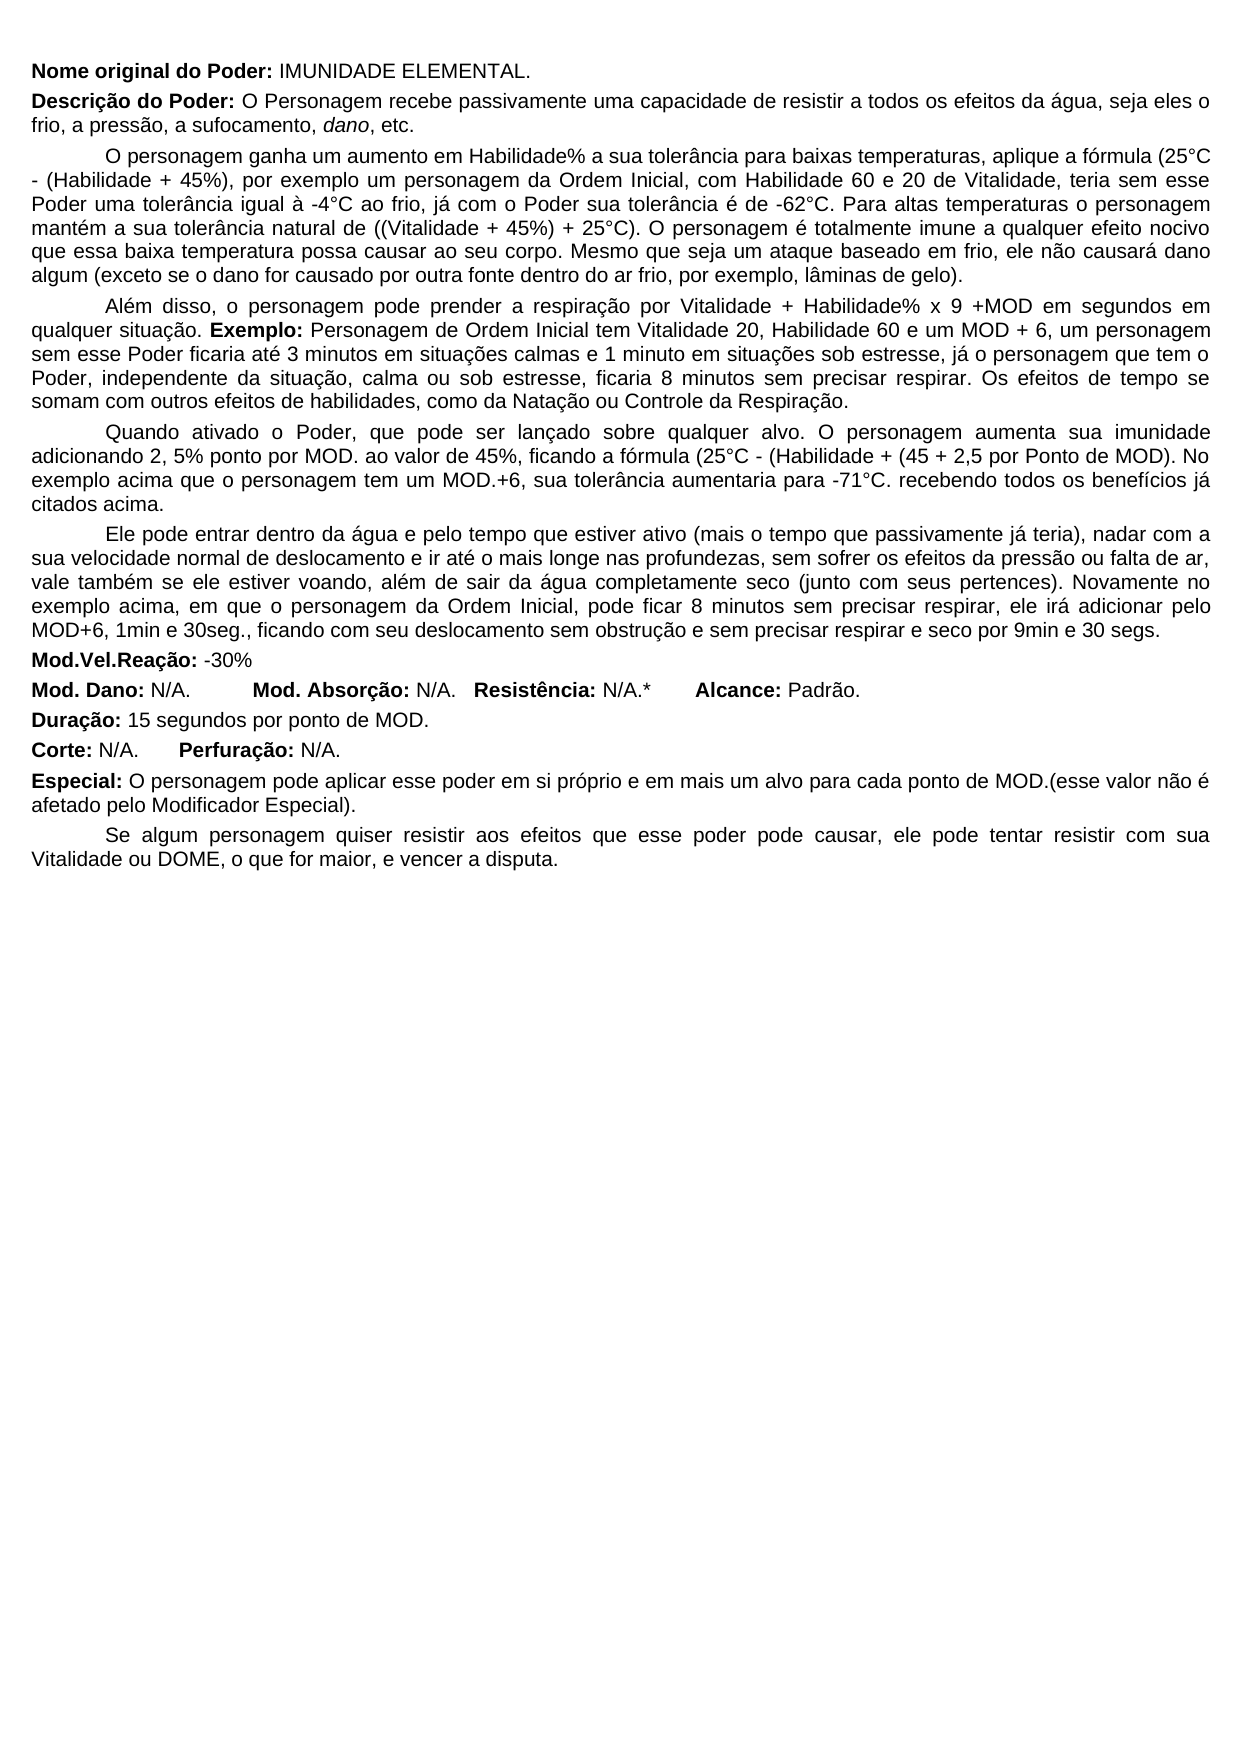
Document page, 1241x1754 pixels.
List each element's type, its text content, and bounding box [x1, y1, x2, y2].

text Quando ativado o Poder, que pode ser lançado sobre qualquer alvo. O personagem aumenta sua imunidade adicionando 2, 5% ponto por MOD. ao valor de 45%, ficando a fórmula (25°C - (Habilidade + (45 + 2,5 por Ponto de MOD). No exemplo acima que o personagem tem um MOD.+6, sua tolerância aumentaria para -71°C. recebendo todos os benefícios já citados acima. [31, 419, 1212, 515]
text Especial: O personagem pode aplicar esse poder em si próprio e em mais um alvo para cada ponto de MOD.(esse valor não é afetado pelo Modificador Especial). [31, 768, 1212, 816]
text Mod. Dano: N/A. Mod. Absorção: N/A. Resistência: N/A.* Alcance: Padrão. [31, 678, 1212, 702]
text O personagem ganha um aumento em Habilidade% a sua tolerância para baixas temperaturas, aplique a fórmula (25°C - (Habilidade + 45%), por exemplo um personagem da Ordem Inicial, com Habilidade 60 e 20 de Vitalidade, teria sem esse Poder uma tolerância igual à -4°C ao frio, já com o Poder sua tolerância é de -62°C. Para altas temperaturas o personagem mantém a sua tolerância natural de ((Vitalidade + 45%) + 25°C). O personagem é totalmente imune a qualquer efeito nocivo que essa baixa temperatura possa causar ao seu corpo. Mesmo que seja um ataque baseado em frio, ele não causará dano algum (exceto se o dano for causado por outra fonte dentro do ar frio, por exemplo, lâminas de gelo). [31, 143, 1212, 287]
text Mod.Vel.Reação: -30% [31, 648, 1212, 672]
text Duração: 15 segundos por ponto de MOD. [31, 708, 1212, 732]
text Se algum personagem quiser resistir aos efeitos que esse poder pode causar, ele pode tentar resistir com sua Vitalidade ou DOME, o que for maior, e vencer a disputa. [31, 823, 1212, 871]
text Além disso, o personagem pode prender a respiração por Vitalidade + Habilidade% x 9 +MOD em segundos em qualquer situação. Exemplo: Personagem de Ordem Inicial tem Vitalidade 20, Habilidade 60 e um MOD + 6, um personagem sem esse Poder ficaria até 3 minutos em situações calmas e 1 minuto em situações sob estresse, já o personagem que tem o Poder, independente da situação, calma ou sob estresse, ficaria 8 minutos sem precisar respirar. Os efeitos de tempo se somam com outros efeitos de habilidades, como da Natação ou Controle da Respiração. [31, 293, 1212, 413]
text Descrição do Poder: O Personagem recebe passivamente uma capacidade de resistir a todos os efeitos da água, seja eles o frio, a pressão, a sufocamento, dano, etc. [31, 89, 1212, 137]
text Ele pode entrar dentro da água e pelo tempo que estiver ativo (mais o tempo que passivamente já teria), nadar com a sua velocidade normal de deslocamento e ir até o mais longe nas profundezas, sem sofrer os efeitos da pressão ou falta de ar, vale também se ele estiver voando, além de sair da água completamente seco (junto com seus pertences). Novamente no exemplo acima, em que o personagem da Ordem Inicial, pode ficar 8 minutos sem precisar respirar, ele irá adicionar pelo MOD+6, 1min e 30seg., ficando com seu deslocamento sem obstrução e sem precisar respirar e seco por 9min e 30 segs. [31, 522, 1212, 641]
text Corte: N/A. Perfuração: N/A. [31, 738, 1212, 762]
text Nome original do Poder: IMUNIDADE ELEMENTAL. [31, 59, 1212, 83]
